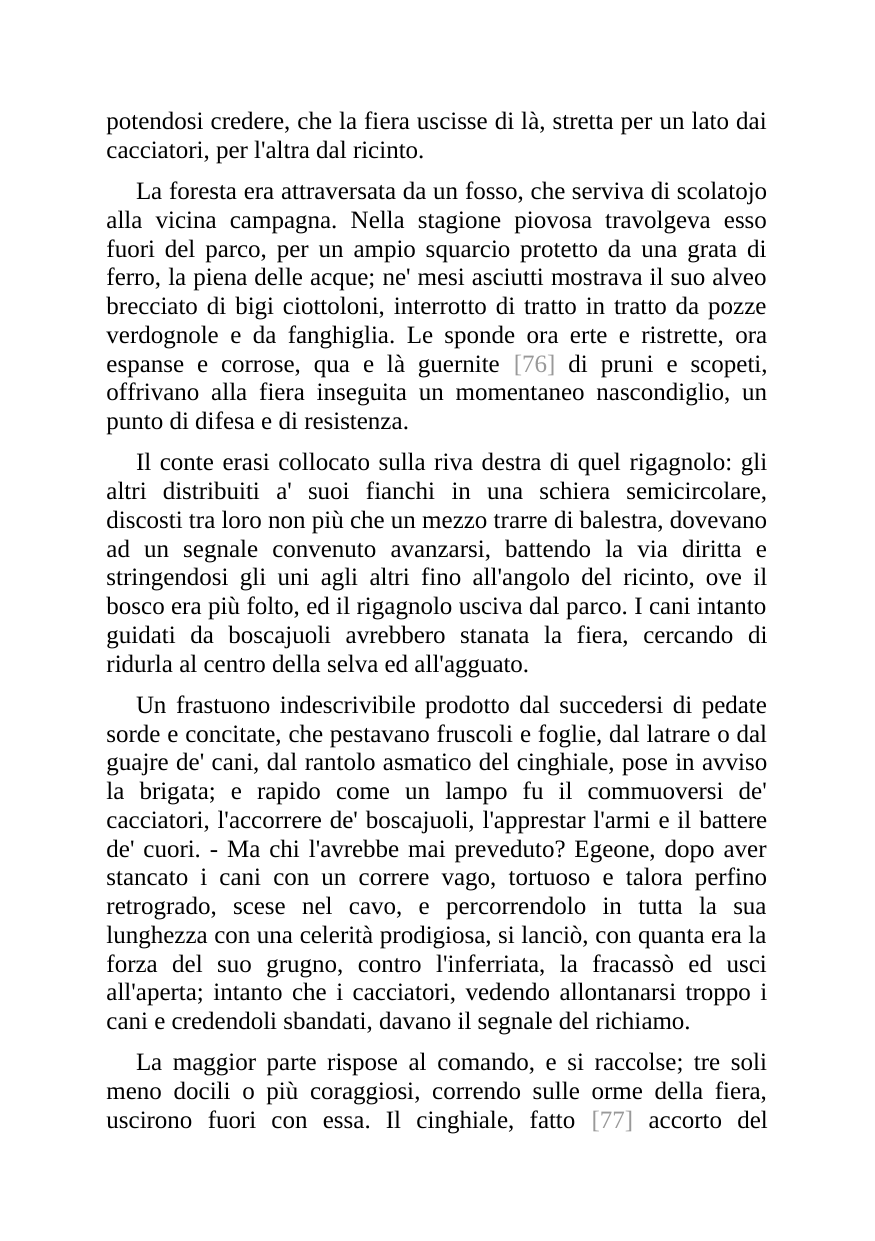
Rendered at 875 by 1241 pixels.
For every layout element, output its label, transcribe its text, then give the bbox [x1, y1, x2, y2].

text La foresta era attraversata da un fosso, che serviva di scolatojo alla vicina campagna. Nella stagione piovosa travolgeva esso fuori del parco, per un ampio squarcio protetto da una grata di ferro, la piena delle acque; ne' mesi asciutti mostrava il suo alveo brecciato di bigi ciottoloni, interrotto di tratto in tratto da pozze verdognole e da fanghiglia. Le sponde ora erte e ristrette, ora espanse e corrose, qua e là guernite [76] di pruni e scopeti, offrivano alla fiera inseguita un momentaneo nascondiglio, un punto di difesa e di resistenza. [106, 176, 768, 435]
text Il conte erasi collocato sulla riva destra di quel rigagnolo: gli altri distribuiti a' suoi fianchi in una schiera semicircolare, discosti tra loro non più che un mezzo trarre di balestra, dovevano ad un segnale convenuto avanzarsi, battendo la via diritta e stringendosi gli uni agli altri fino all'angolo del ricinto, ove il bosco era più folto, ed il rigagnolo usciva dal parco. I cani intanto guidati da boscajuoli avrebbero stanata la fiera, cercando di ridurla al centro della selva ed all'agguato. [106, 447, 768, 677]
text Un frastuono indescrivibile prodotto dal succedersi di pedate sorde e concitate, che pestavano fruscoli e foglie, dal latrare o dal guajre de' cani, dal rantolo asmatico del cinghiale, pose in avviso la brigata; e rapido come un lampo fu il commuoversi de' cacciatori, l'accorrere de' boscajuoli, l'apprestar l'armi e il battere de' cuori. - Ma chi l'avrebbe mai preveduto? Egeone, dopo aver stancato i cani con un correre vago, tortuoso e talora perfino retrogrado, scese nel cavo, e percorrendolo in tutta la sua lunghezza con una celerità prodigiosa, si lanciò, con quanta era la forza del suo grugno, contro l'inferriata, la fracassò ed usci all'aperta; intanto che i cacciatori, vedendo allontanarsi troppo i cani e credendoli sbandati, davano il segnale del richiamo. [106, 690, 768, 1035]
text potendosi credere, che la fiera uscisse di là, stretta per un lato dai cacciatori, per l'altra dal ricinto. [106, 106, 768, 164]
text La maggior parte rispose al comando, e si raccolse; tre soli meno docili o più coraggiosi, correndo sulle orme della fiera, uscirono fuori con essa. Il cinghiale, fatto [77] accorto del [106, 1047, 768, 1134]
